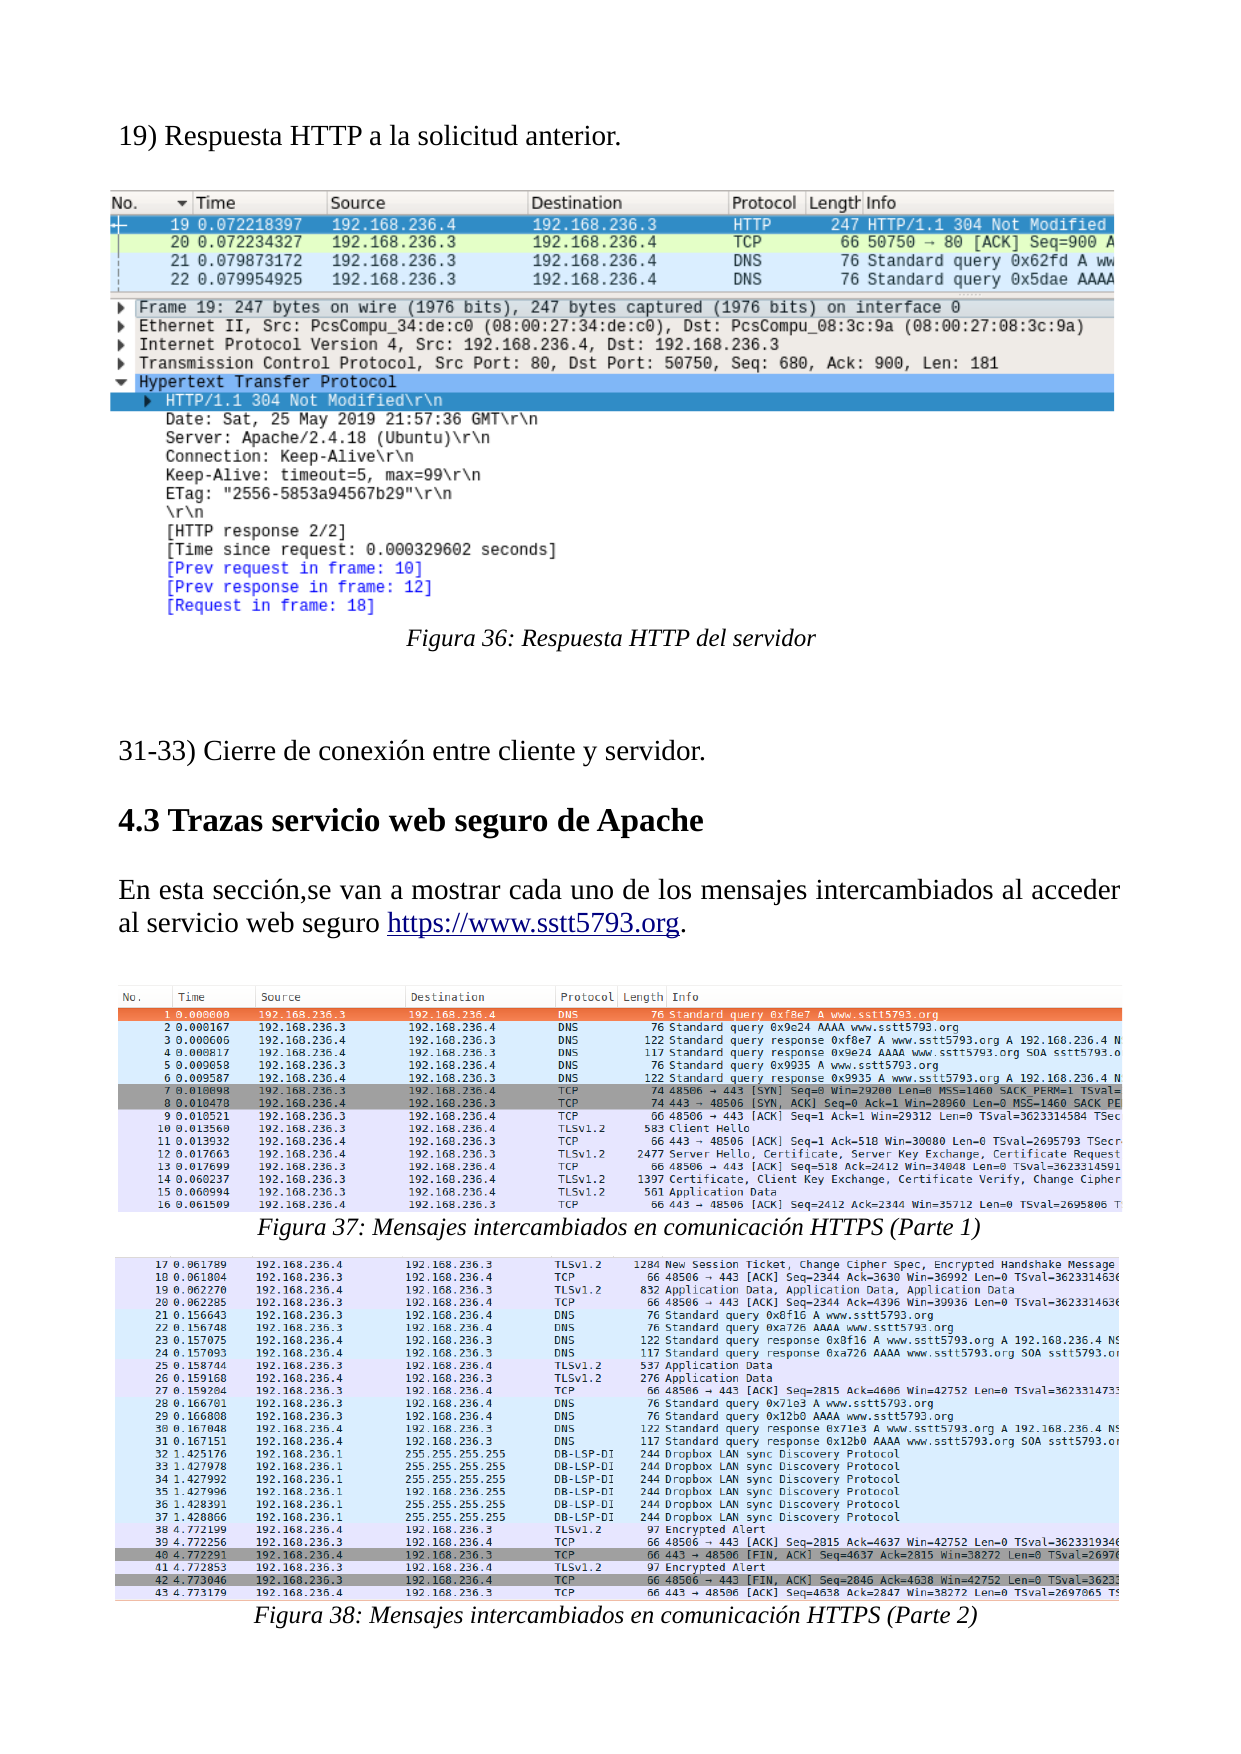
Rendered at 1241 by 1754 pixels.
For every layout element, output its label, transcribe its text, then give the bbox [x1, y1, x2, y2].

picture [115, 1256, 1119, 1601]
text Figura 37: Mensajes intercambiados en comunicación HTTPS (Parte 1) [29, 1212, 1211, 1240]
text Figura 36: Respuesta HTTP del servidor [110, 623, 1114, 652]
picture [110, 190, 1115, 623]
text 19) Respuesta HTTP a la solicitud anterior. [118, 118, 1122, 152]
text Figura 38: Mensajes intercambiados en comunicación HTTPS (Parte 2) [28, 1601, 1206, 1629]
text 4.3 Trazas servicio web seguro de Apache [118, 800, 1122, 838]
text [110, 177, 1114, 190]
text 31-33) Cierre de conexión entre cliente y servidor. [118, 733, 1122, 767]
text En esta sección,se van a mostrar cada uno de los mensajes intercambiados al acceder al servicio web seguro https://www.sstt5793.org. [118, 872, 1122, 939]
picture [118, 985, 1123, 1212]
